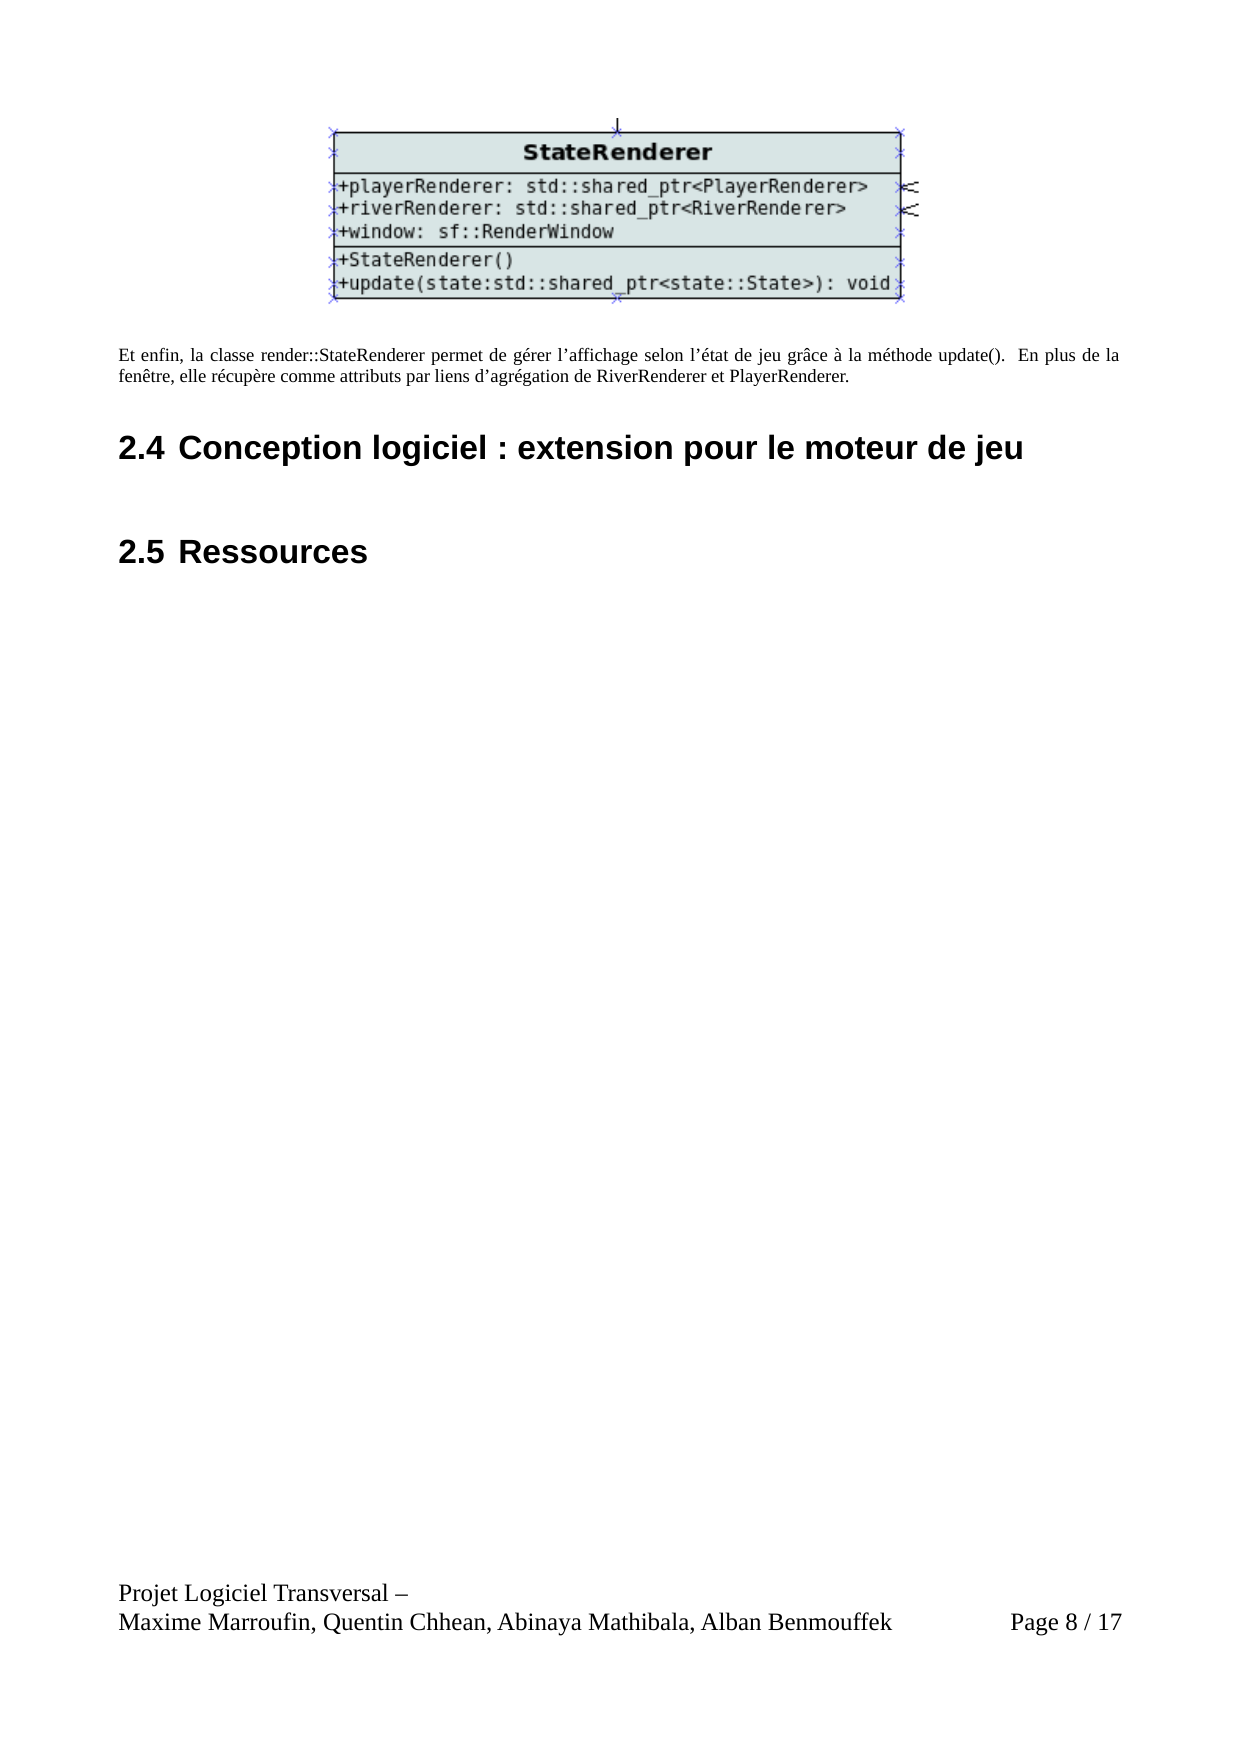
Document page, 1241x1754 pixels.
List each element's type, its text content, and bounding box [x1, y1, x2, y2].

subtitle Ressources [118, 532, 1122, 571]
text Et enfin, la classe render::StateRenderer permet de gérer l’affichage selon l’état de jeu grâce à la méthode update(). En plus de la fenêtre, elle récupère comme attributs par liens d’agrégation de RiverRenderer et PlayerRenderer. [118, 344, 1122, 387]
subtitle Conception logiciel : extension pour le moteur de jeu [118, 428, 1122, 467]
picture [321, 118, 919, 315]
